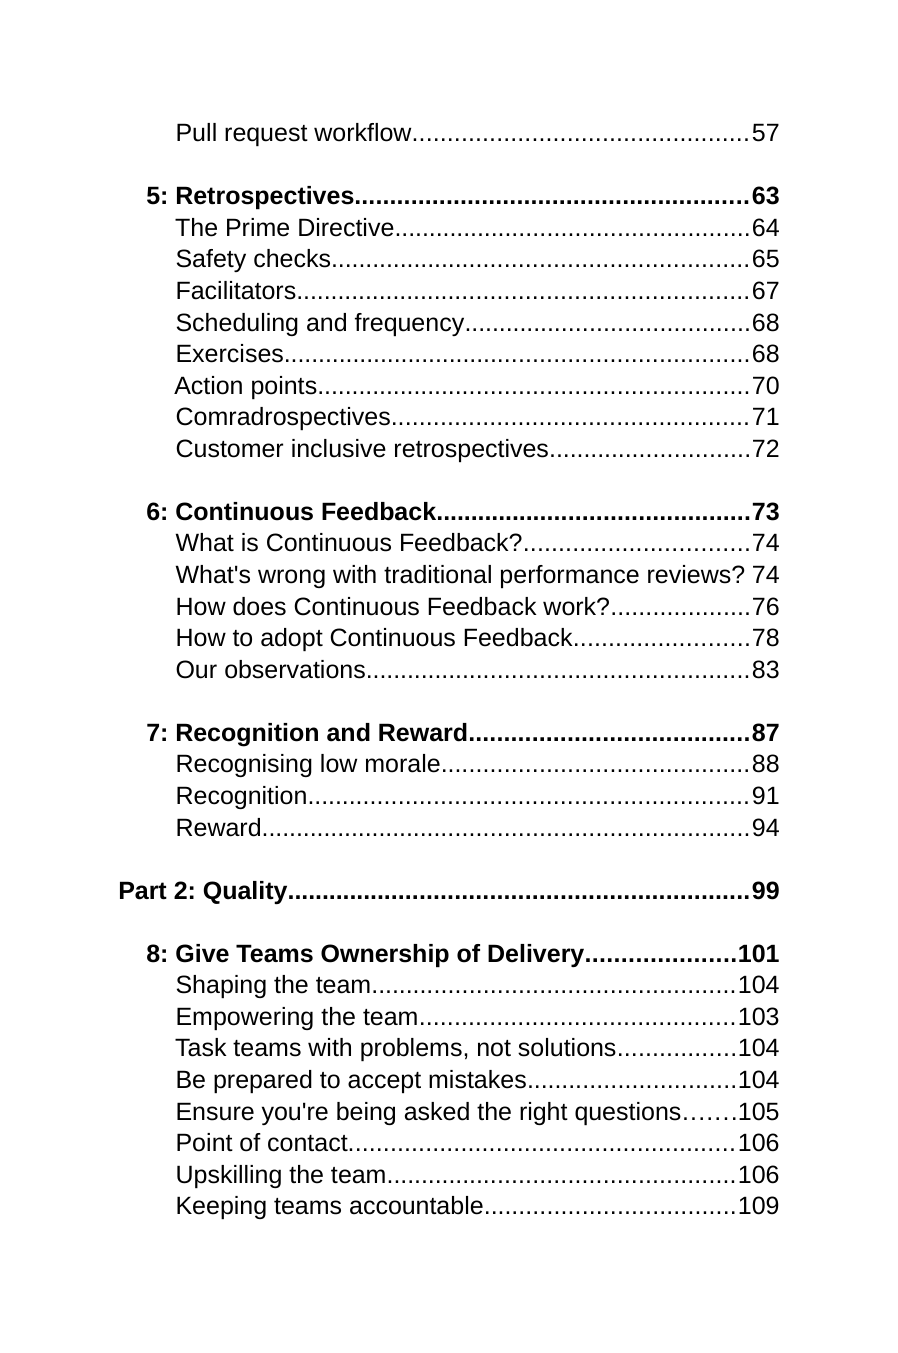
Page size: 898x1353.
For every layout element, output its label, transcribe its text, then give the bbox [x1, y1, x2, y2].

text Facilitators 67 [148, 276, 779, 305]
text Empowering the team 103 [148, 1002, 779, 1031]
text Shaping the team 104 [148, 970, 779, 999]
text Ensure you're being asked the right questions 105 [148, 1097, 779, 1125]
text Action points 70 [148, 371, 779, 399]
text Upskilling the team 106 [148, 1160, 779, 1188]
text Reward 94 [148, 812, 779, 841]
text Scheduling and frequency 68 [148, 307, 779, 336]
text 7: Recognition and Reward 87 [118, 718, 779, 747]
text How to adopt Continuous Feedback 78 [148, 623, 779, 652]
text Be prepared to accept mistakes 104 [148, 1065, 779, 1094]
text How does Continuous Feedback work? 76 [148, 592, 779, 620]
text The Prime Directive 64 [148, 213, 779, 242]
text Task teams with problems, not solutions 104 [148, 1033, 779, 1062]
text Recognition 91 [148, 781, 779, 810]
text Recognising low morale 88 [148, 749, 779, 778]
text Point of contact 106 [148, 1128, 779, 1157]
text 6: Continuous Feedback 73 [118, 497, 779, 526]
text Keeping teams accountable 109 [148, 1191, 779, 1220]
text 5: Retrospectives 63 [118, 181, 779, 210]
text What's wrong with traditional performance reviews? 74 [148, 560, 779, 589]
text Our observations 83 [148, 655, 779, 683]
text Comradrospectives 71 [148, 402, 779, 431]
text Customer inclusive retrospectives 72 [148, 434, 779, 462]
text Part 2: Quality 99 [118, 876, 779, 904]
text 8: Give Teams Ownership of Delivery 101 [118, 939, 779, 967]
text Pull request workflow 57 [148, 118, 779, 147]
text What is Continuous Feedback? 74 [148, 528, 779, 557]
text Exercises 68 [148, 339, 779, 368]
text Safety checks 65 [148, 244, 779, 273]
